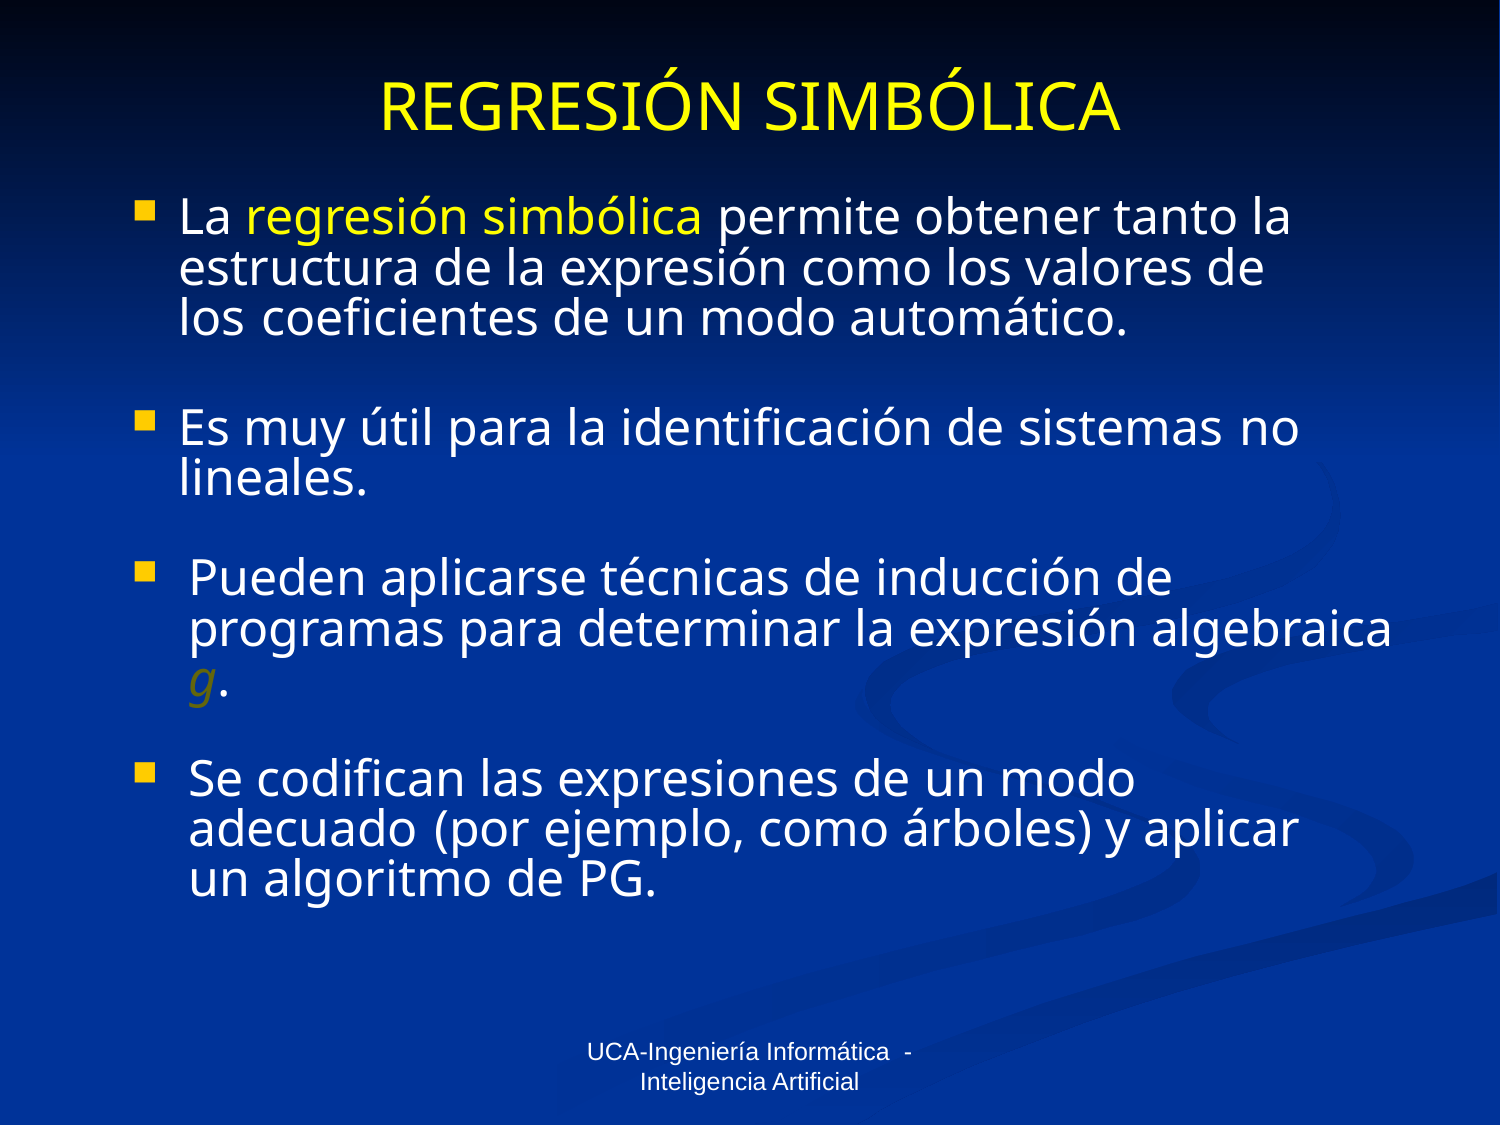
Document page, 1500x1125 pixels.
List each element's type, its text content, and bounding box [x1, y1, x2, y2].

list La regresión simbólica permite obtener tanto la estructura de la expresión como los valores de los coeficientes de un modo automático. Es muy útil para la identificación de sistemas no lineales. Pueden aplicarse técnicas de inducción de programas para determinar la expresión algebraica g. Se codifican las expresiones de un modo adecuado (por ejemplo, como árboles) y aplicar un algoritmo de PG. [75, 187, 1425, 1005]
footer UCA-Ingeniería Informática - Inteligencia Artificial [512, 1025, 988, 1104]
title REGRESIÓN SIMBÓLICA [75, 45, 1425, 163]
